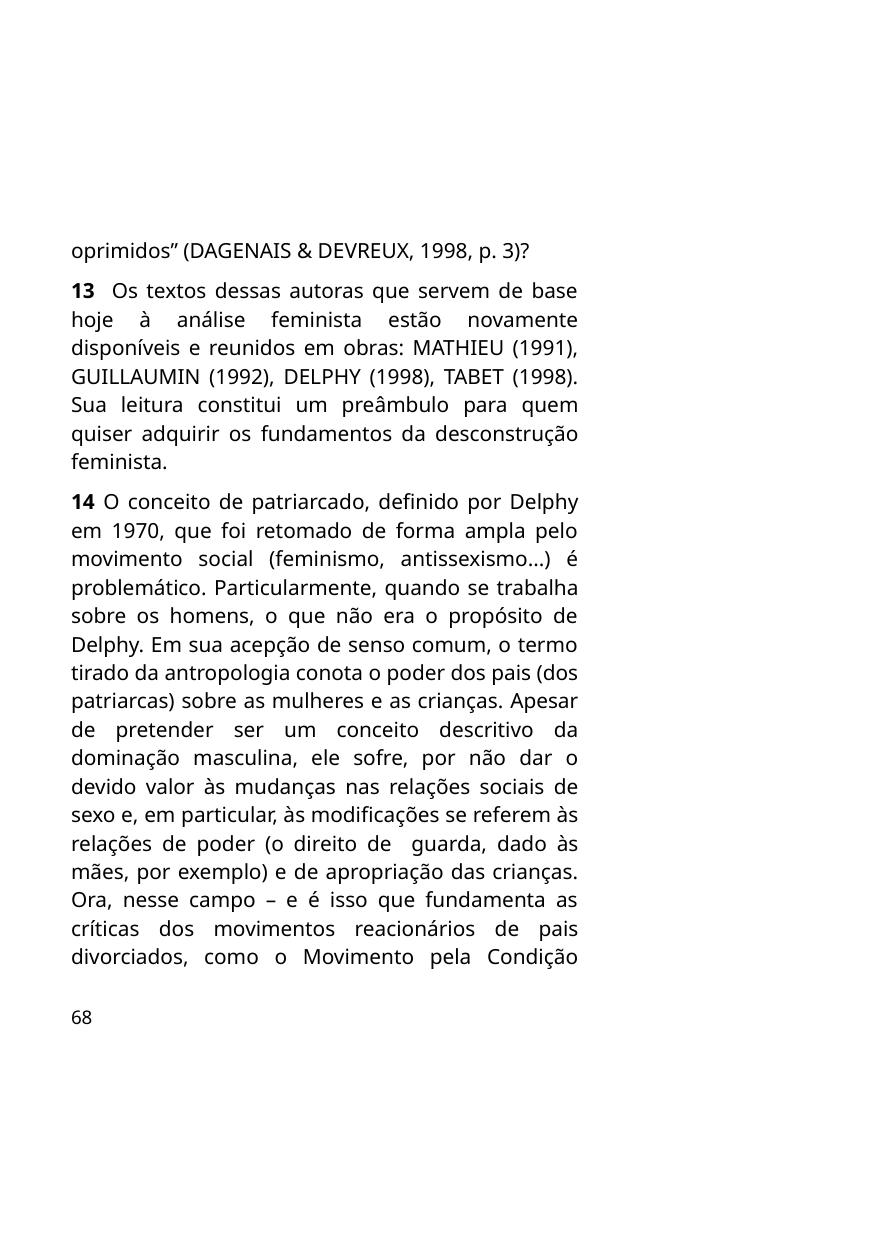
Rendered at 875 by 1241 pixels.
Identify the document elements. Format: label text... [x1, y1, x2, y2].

text 14 O conceito de patriarcado, definido por Delphy em 1970, que foi retomado de forma ampla pelo movimento social (feminismo, antissexismo...) é problemático. Particularmente, quando se trabalha sobre os homens, o que não era o propósito de Delphy. Em sua acepção de senso comum, o termo tirado da antropologia conota o poder dos pais (dos patriarcas) sobre as mulheres e as crianças. Apesar de pretender ser um conceito descritivo da dominação masculina, ele sofre, por não dar o devido valor às mudanças nas relações sociais de sexo e, em particular, às modificações se referem às relações de poder (o direito de guarda, dado às mães, por exemplo) e de apropriação das crianças. Ora, nesse campo – e é isso que fundamenta as críticas dos movimentos reacionários de pais divorciados, como o Movimento pela Condição [71, 487, 579, 971]
text oprimidos” (DAGENAIS & DEVREUX, 1998, p. 3)? [71, 236, 579, 265]
text 13 Os textos dessas autoras que servem de base hoje à análise feminista estão novamente disponíveis e reunidos em obras: MATHIEU (1991), GUILLAUMIN (1992), DELPHY (1998), TABET (1998). Sua leitura constitui um preâmbulo para quem quiser adquirir os fundamentos da desconstrução feminista. [71, 277, 579, 476]
